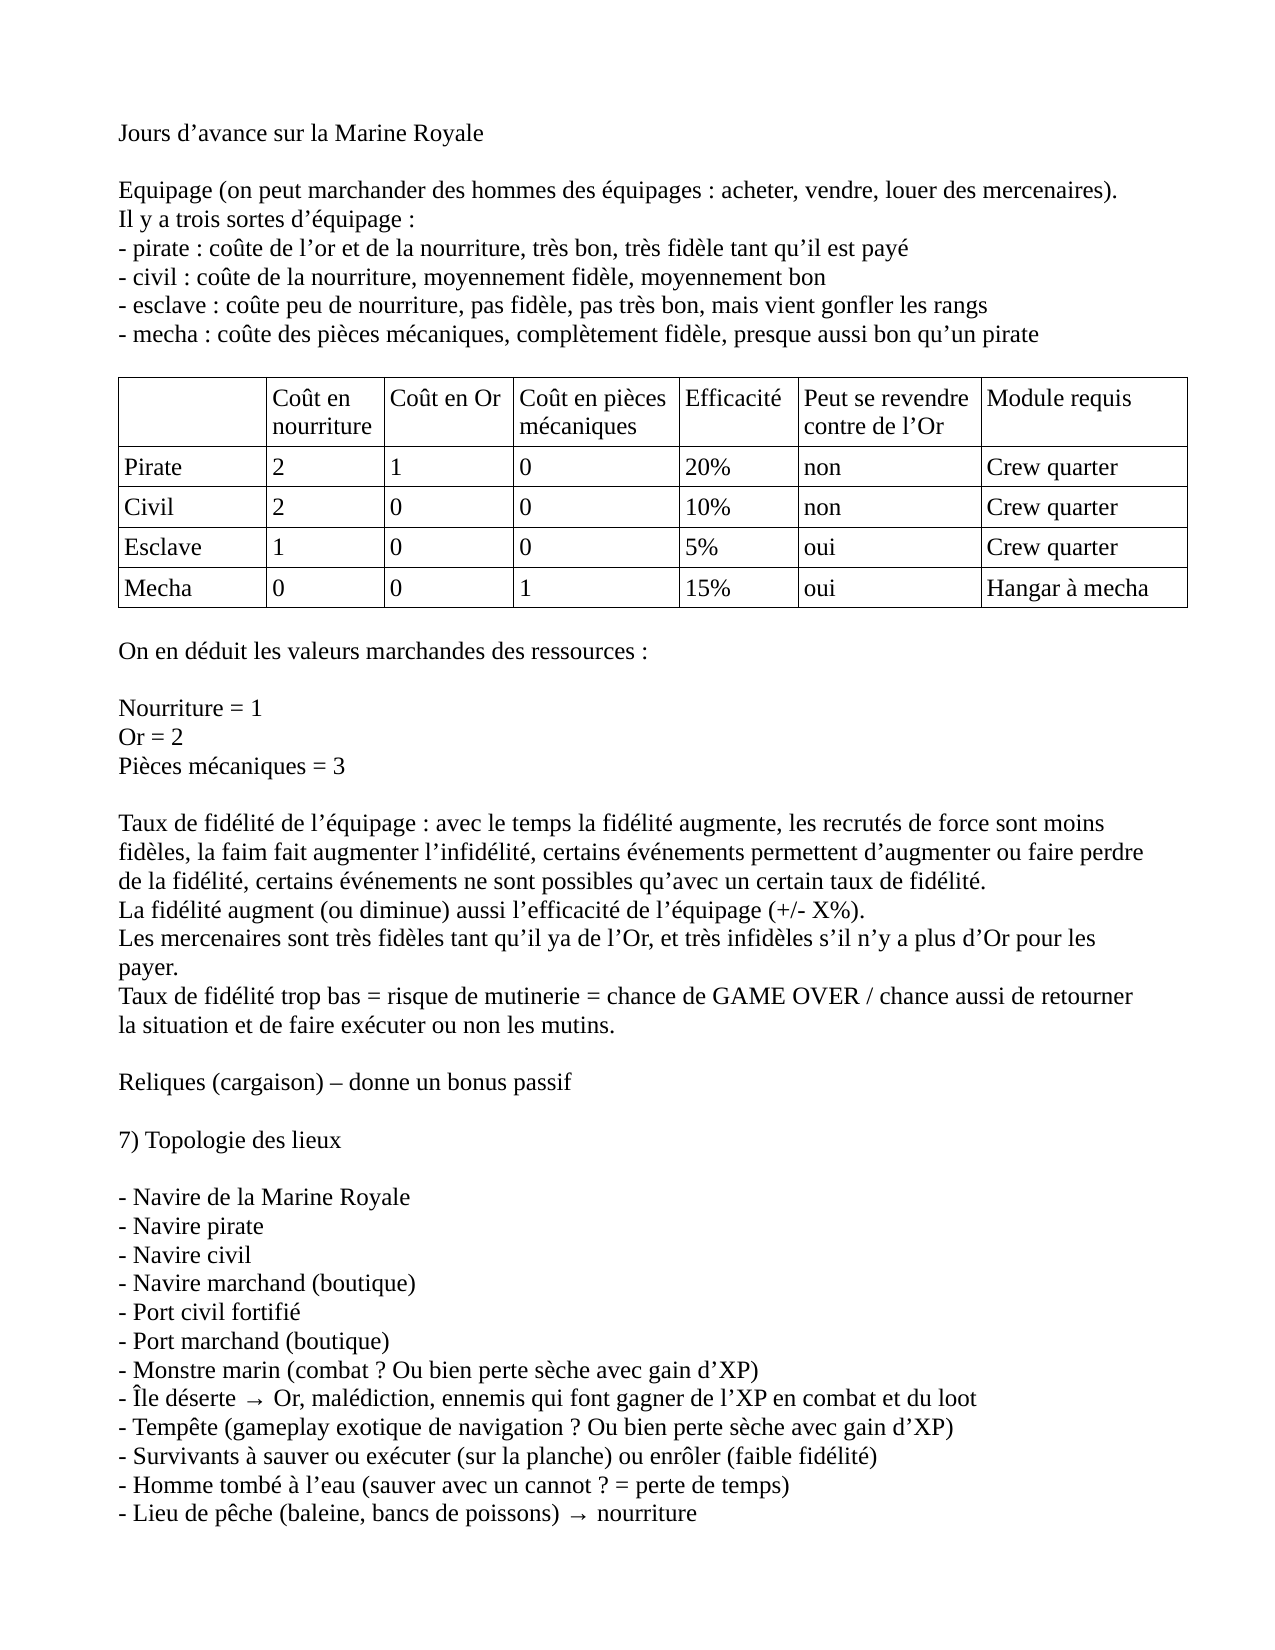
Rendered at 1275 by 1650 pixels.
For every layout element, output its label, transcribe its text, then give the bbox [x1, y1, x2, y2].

text - Survivants à sauver ou exécuter (sur la planche) ou enrôler (faible fidélité) [118, 1441, 1157, 1470]
text - Île déserte → Or, malédiction, ennemis qui font gagner de l’XP en combat et du loot [118, 1383, 1157, 1412]
table_cell Hangar à mecha [982, 568, 1187, 607]
text Or = 2 [118, 722, 1157, 751]
table_header Coût en Or [385, 378, 513, 446]
text Equipage (on peut marchander des hommes des équipages : acheter, vendre, louer des mercenaires). [118, 176, 1157, 204]
text - Port marchand (boutique) [118, 1326, 1157, 1355]
table_cell 1 [267, 528, 384, 567]
table_cell 0 [267, 568, 384, 607]
table_cell 0 [514, 487, 679, 527]
table_cell Civil [119, 487, 266, 527]
table_cell 0 [385, 568, 513, 607]
text Reliques (cargaison) – donne un bonus passif [118, 1067, 1157, 1096]
text - Navire civil [118, 1240, 1157, 1268]
text - pirate : coûte de l’or et de la nourriture, très bon, très fidèle tant qu’il est payé [118, 233, 1157, 262]
table_cell 15% [680, 568, 798, 607]
text - Lieu de pêche (baleine, bancs de poissons) → nourriture [118, 1498, 1157, 1527]
table_cell Crew quarter [982, 447, 1187, 486]
table_cell 20% [680, 447, 798, 486]
text - Homme tombé à l’eau (sauver avec un cannot ? = perte de temps) [118, 1470, 1157, 1498]
table_cell 10% [680, 487, 798, 527]
table_header Efficacité [680, 378, 798, 446]
table_cell Pirate [119, 447, 266, 486]
table_cell Esclave [119, 528, 266, 567]
text - mecha : coûte des pièces mécaniques, complètement fidèle, presque aussi bon qu’un pirate [118, 319, 1157, 348]
table_cell 2 [267, 487, 384, 527]
text Nourriture = 1 [118, 693, 1157, 722]
table_cell Crew quarter [982, 528, 1187, 567]
table_cell 1 [514, 568, 679, 607]
table_header Module requis [982, 378, 1187, 446]
table_cell non [799, 447, 981, 486]
text 7) Topologie des lieux [118, 1125, 1157, 1153]
text Taux de fidélité trop bas = risque de mutinerie = chance de GAME OVER / chance aussi de retourner la situation et de faire exécuter ou non les mutins. [118, 981, 1157, 1038]
table_cell 2 [267, 447, 384, 486]
table_cell 0 [514, 528, 679, 567]
table_cell Crew quarter [982, 487, 1187, 527]
table_header Coût en pièces mécaniques [514, 378, 679, 446]
table_cell 5% [680, 528, 798, 567]
table_cell 1 [385, 447, 513, 486]
table_cell 0 [514, 447, 679, 486]
table_cell Mecha [119, 568, 266, 607]
text - Navire pirate [118, 1211, 1157, 1240]
text - civil : coûte de la nourriture, moyennement fidèle, moyennement bon [118, 262, 1157, 291]
text Taux de fidélité de l’équipage : avec le temps la fidélité augmente, les recrutés de force sont moins fidèles, la faim fait augmenter l’infidélité, certains événements permettent d’augmenter ou faire perdre de la fidélité, certains événements ne sont possibles qu’avec un certain taux de fidélité. [118, 808, 1157, 895]
text Pièces mécaniques = 3 [118, 751, 1157, 780]
text - Port civil fortifié [118, 1297, 1157, 1326]
table_cell oui [799, 528, 981, 567]
table_header Peut se revendre contre de l’Or [799, 378, 981, 446]
table_cell 0 [385, 528, 513, 567]
text - Monstre marin (combat ? Ou bien perte sèche avec gain d’XP) [118, 1355, 1157, 1383]
text - Navire de la Marine Royale [118, 1182, 1157, 1211]
text Les mercenaires sont très fidèles tant qu’il ya de l’Or, et très infidèles s’il n’y a plus d’Or pour les payer. [118, 923, 1157, 981]
text - Tempête (gameplay exotique de navigation ? Ou bien perte sèche avec gain d’XP) [118, 1412, 1157, 1441]
text Il y a trois sortes d’équipage : [118, 204, 1157, 233]
table_cell oui [799, 568, 981, 607]
table_header [119, 378, 266, 446]
table_cell non [799, 487, 981, 527]
table_header Coût en nourriture [267, 378, 384, 446]
text On en déduit les valeurs marchandes des ressources : [118, 636, 1157, 665]
text - esclave : coûte peu de nourriture, pas fidèle, pas très bon, mais vient gonfler les rangs [118, 291, 1157, 319]
table_cell 0 [385, 487, 513, 527]
text Jours d’avance sur la Marine Royale [118, 118, 1157, 147]
text La fidélité augment (ou diminue) aussi l’efficacité de l’équipage (+/- X%). [118, 895, 1157, 923]
text - Navire marchand (boutique) [118, 1268, 1157, 1297]
